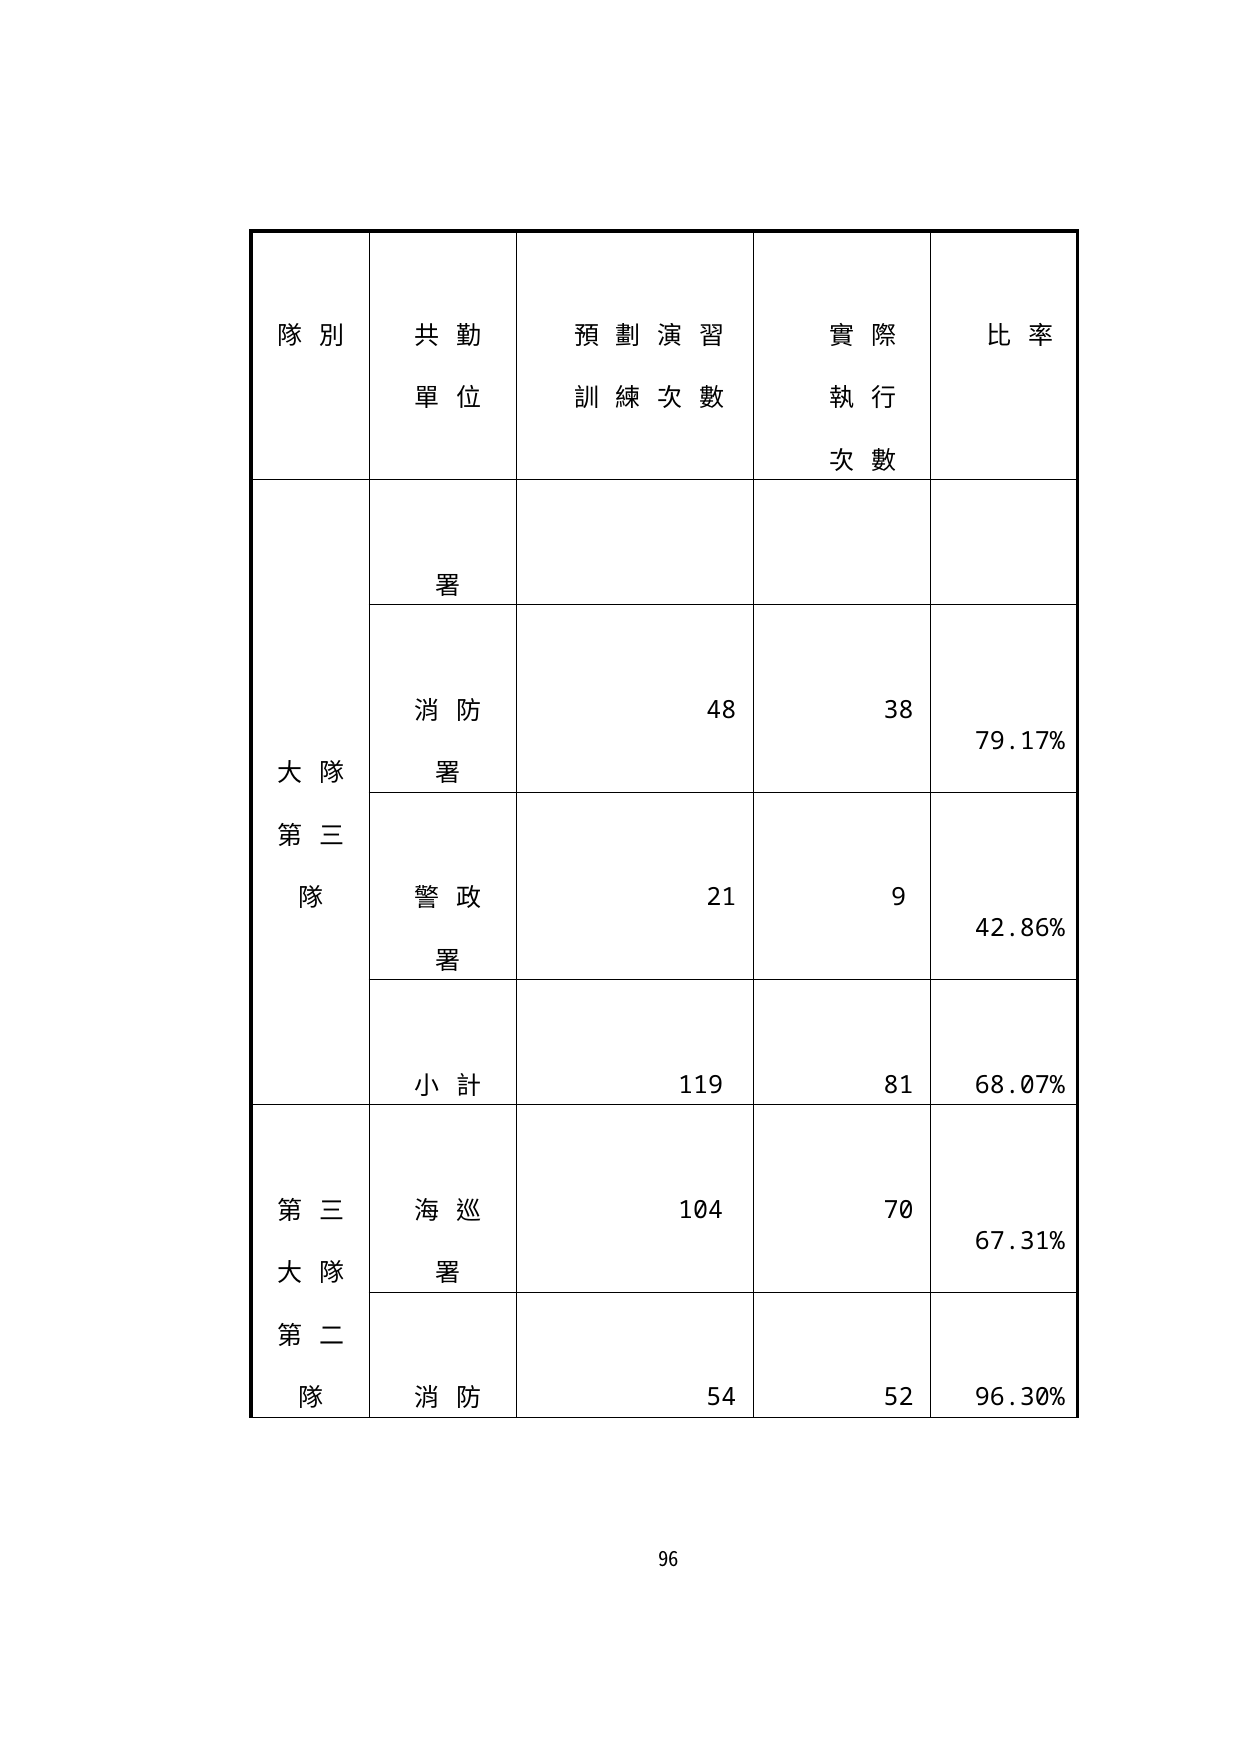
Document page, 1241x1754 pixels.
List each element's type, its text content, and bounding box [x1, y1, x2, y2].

table_cell 消防 [370, 1293, 516, 1417]
table_cell [754, 480, 930, 604]
table_cell 第三大隊 第二隊 [253, 1105, 369, 1417]
table_header 共勤單位 [370, 233, 516, 479]
table_cell 小計 [370, 980, 516, 1104]
table_cell 68.07% [931, 980, 1076, 1104]
table_cell [931, 480, 1076, 604]
table_cell 42.86% [931, 793, 1076, 979]
table_cell 54 [517, 1293, 753, 1417]
table_cell 48 [517, 605, 753, 792]
table_cell [517, 480, 753, 604]
table_cell 21 [517, 793, 753, 979]
table_cell 海巡署 [370, 1105, 516, 1292]
table_header 隊別 [253, 233, 369, 479]
table_cell 81 [754, 980, 930, 1104]
table_header 預劃演習訓練次數 [517, 233, 753, 479]
table_cell 52 [754, 1293, 930, 1417]
table_cell 96.30% [931, 1293, 1076, 1417]
table_cell 70 [754, 1105, 930, 1292]
table_cell 署 [370, 480, 516, 604]
table_cell 警政署 [370, 793, 516, 979]
table_cell 67.31% [931, 1105, 1076, 1292]
table_cell 38 [754, 605, 930, 792]
table_header 比率 [931, 233, 1076, 479]
table_cell 119 [517, 980, 753, 1104]
table_cell 大隊 第三隊 [253, 480, 369, 1104]
table_cell 79.17% [931, 605, 1076, 792]
table_header 實際執行次數 [754, 233, 930, 479]
table_cell 9 [754, 793, 930, 979]
table_cell 104 [517, 1105, 753, 1292]
table_cell 消防署 [370, 605, 516, 792]
